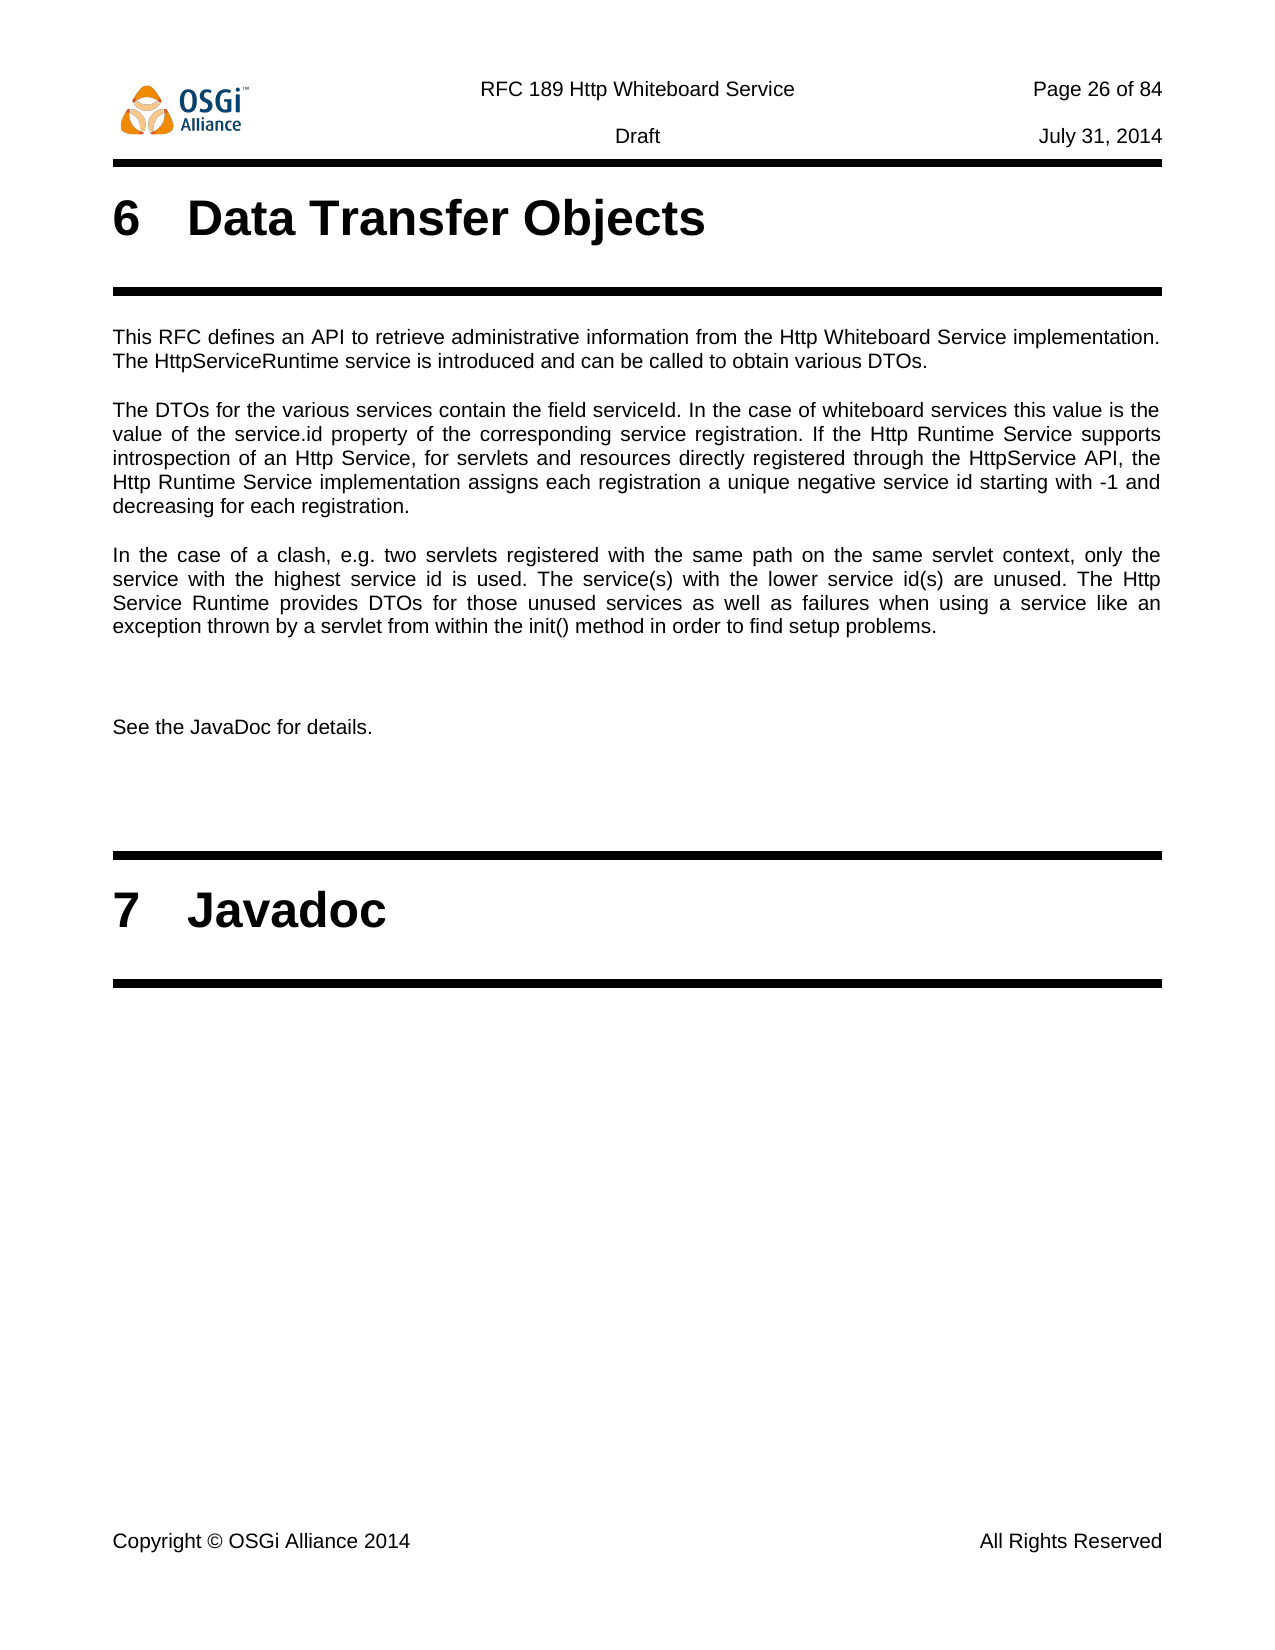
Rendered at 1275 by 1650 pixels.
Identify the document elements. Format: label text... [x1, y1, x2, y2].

subtitle Javadoc [112, 852, 1162, 988]
text In the case of a clash, e.g. two servlets registered with the same path on the same servlet context, only the service with the highest service id is used. The service(s) with the lower service id(s) are unused. The Http Service Runtime provides DTOs for those unused services as well as failures when using a service like an exception thrown by a servlet from within the init() method in order to find setup problems. [112, 542, 1162, 638]
text See the JavaDoc for details. [112, 715, 1162, 739]
subtitle Data Transfer Objects [112, 160, 1162, 296]
text The DTOs for the various services contain the field serviceId. In the case of whiteboard services this value is the value of the service.id property of the corresponding service registration. If the Http Runtime Service supports introspection of an Http Service, for servlets and resources directly registered through the HttpService API, the Http Runtime Service implementation assigns each registration a unique negative service id starting with -1 and decreasing for each registration. [112, 398, 1162, 517]
text This RFC defines an API to retrieve administrative information from the Http Whiteboard Service implementation. The HttpServiceRuntime service is introduced and can be called to obtain various DTOs. [112, 325, 1162, 373]
picture [113, 78, 257, 142]
